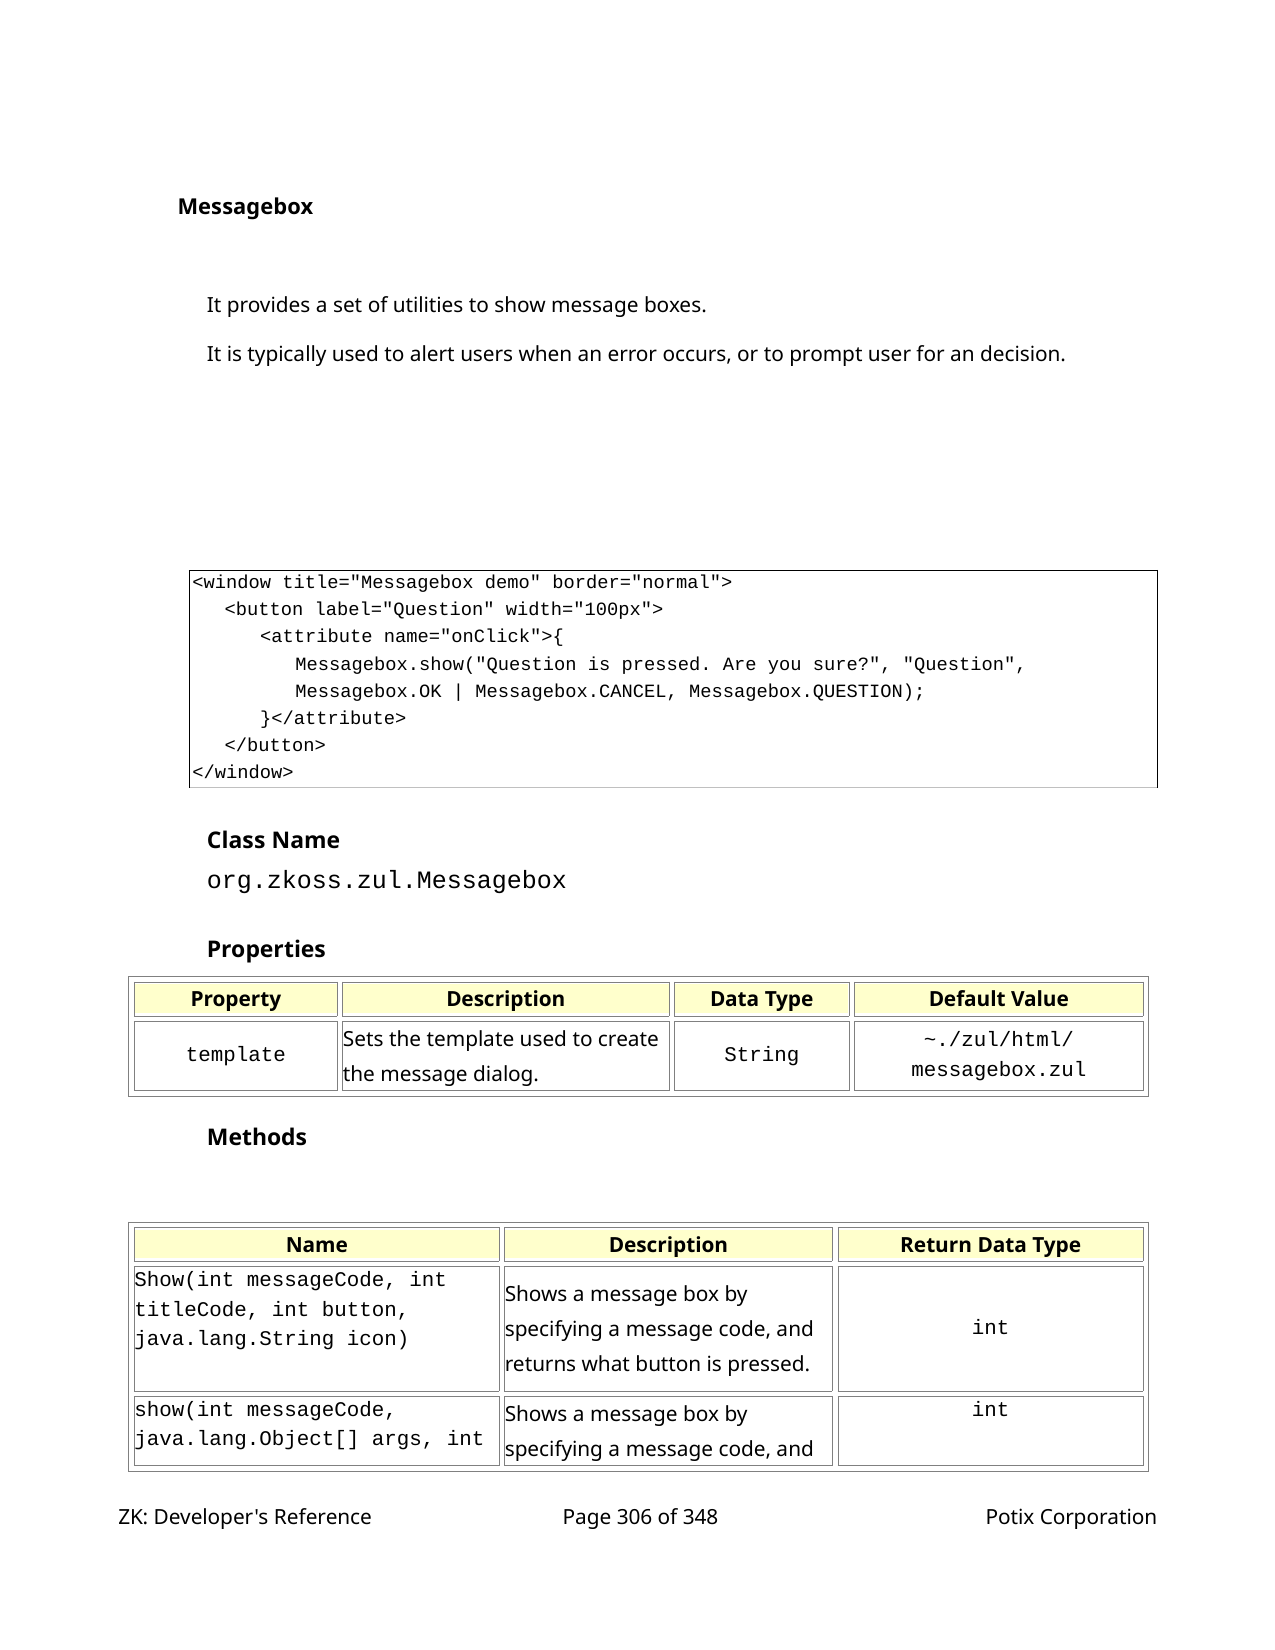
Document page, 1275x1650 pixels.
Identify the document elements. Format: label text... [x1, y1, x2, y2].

subtitle Messagebox [177, 191, 1157, 221]
table_cell show(int messageCode, java.lang.Object[] args, int [131, 1391, 502, 1465]
text </button> [190, 733, 1157, 757]
table_header Data Type [672, 977, 851, 1016]
table_cell int [835, 1261, 1146, 1391]
table_cell ~./zul/html/messagebox.zul [851, 1016, 1146, 1090]
table_header Description [340, 977, 672, 1016]
table_cell template [131, 1016, 340, 1090]
table_header Default Value [851, 977, 1146, 1016]
text Messagebox.OK | Messagebox.CANCEL, Messagebox.QUESTION); [190, 678, 1157, 703]
table_cell Show(int messageCode, int titleCode, int button, java.lang.String icon) [131, 1261, 502, 1391]
table_cell String [672, 1016, 851, 1090]
text It provides a set of utilities to show message boxes. [207, 290, 1157, 318]
subtitle Methods [207, 1121, 1157, 1152]
table_cell Shows a message box by specifying a message code, and [502, 1391, 835, 1465]
table_cell Shows a message box by specifying a message code, and returns what button is pressed. [502, 1261, 835, 1391]
text </window> [190, 760, 1157, 787]
subtitle Class Name [207, 824, 1157, 855]
text It is typically used to alert users when an error occurs, or to prompt user for an decision. [207, 339, 1157, 367]
table_header Property [131, 977, 340, 1016]
subtitle Properties [207, 933, 1157, 964]
table_header Return Data Type [835, 1223, 1146, 1261]
text Messagebox.show("Question is pressed. Are you sure?", "Question", [190, 651, 1157, 676]
text }</attribute> [190, 706, 1157, 730]
text <window title="Messagebox demo" border="normal"> [190, 571, 1157, 594]
table_cell int [835, 1391, 1146, 1465]
text org.zkoss.zul.Messagebox [207, 868, 1157, 896]
table_header Description [502, 1223, 835, 1261]
text <button label="Question" width="100px"> [190, 597, 1157, 621]
table_cell Sets the template used to create the message dialog. [340, 1016, 672, 1090]
text <attribute name="onClick">{ [190, 624, 1157, 648]
table_header Name [131, 1223, 502, 1261]
